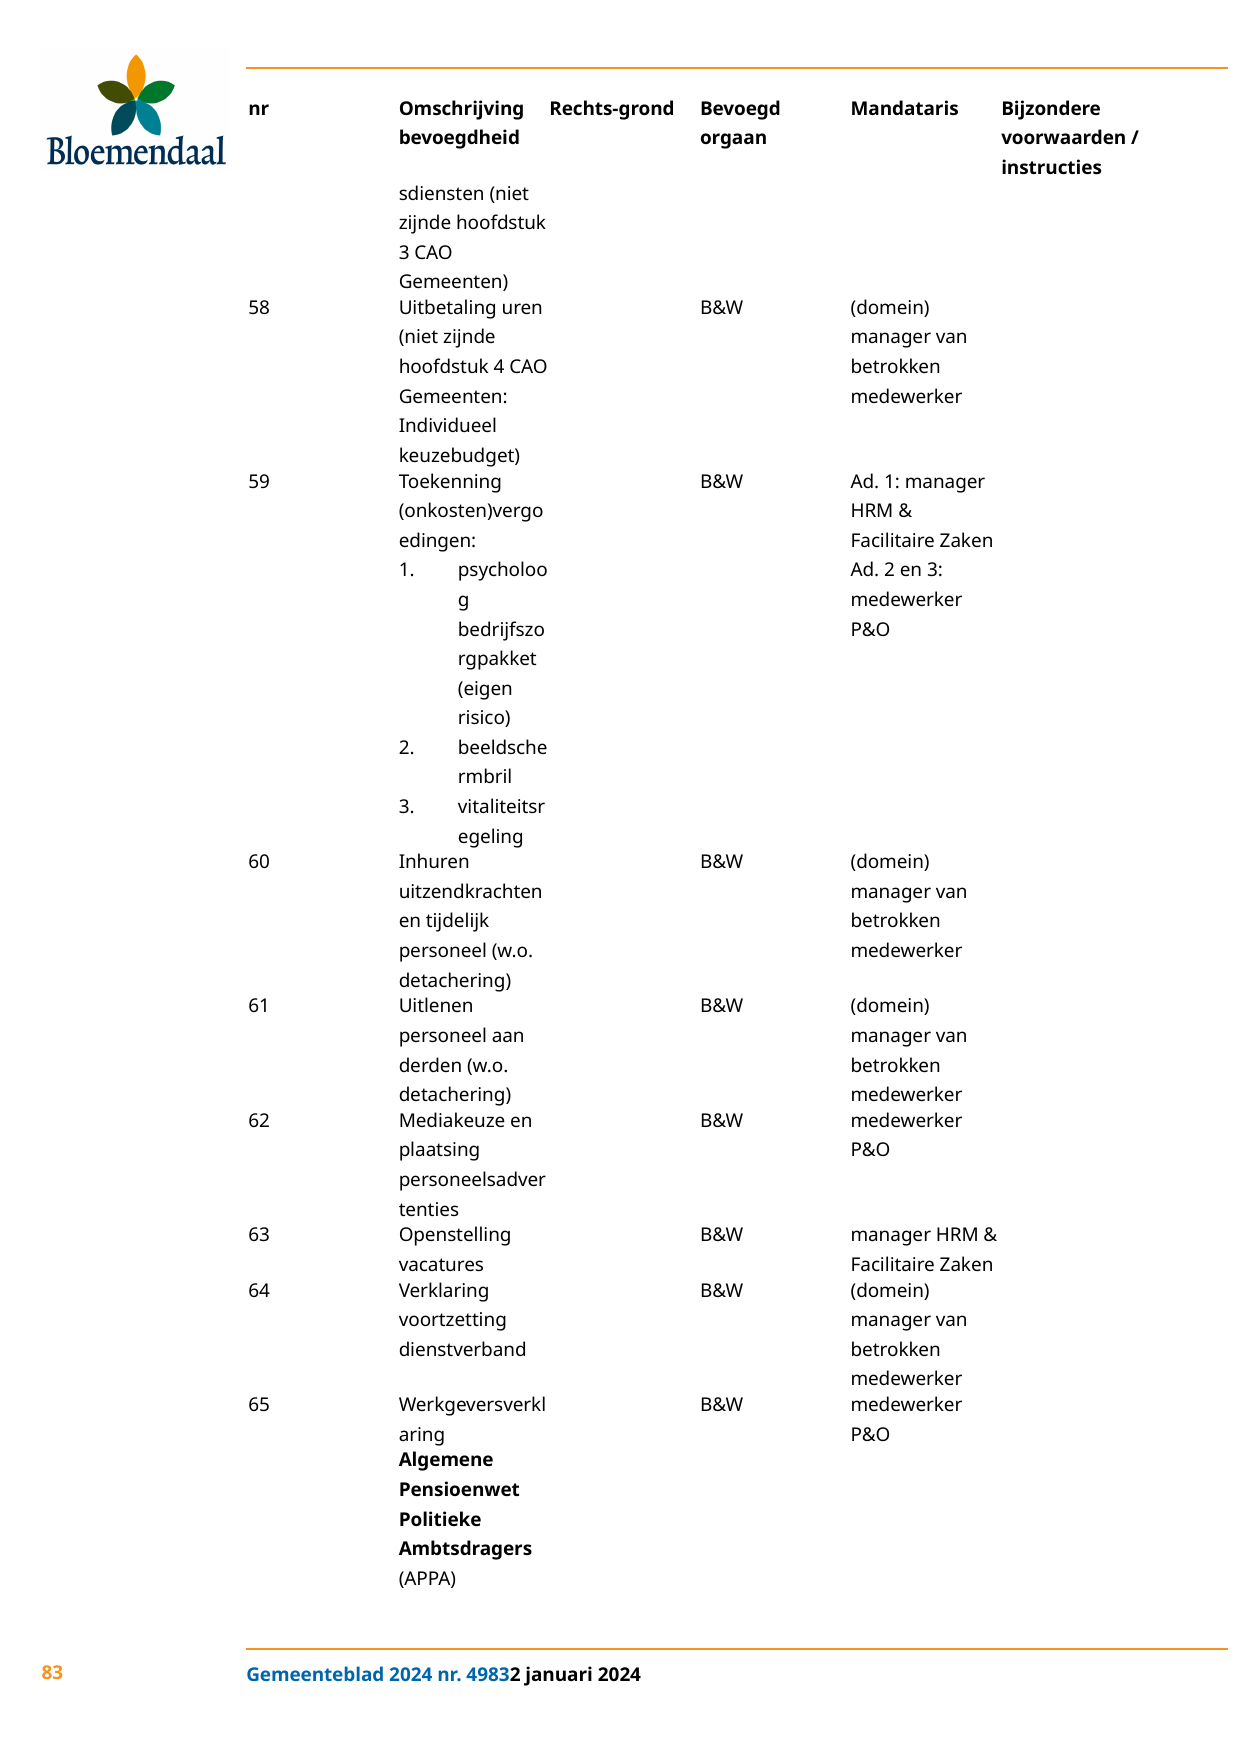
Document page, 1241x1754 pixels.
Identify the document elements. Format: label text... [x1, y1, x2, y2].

table_cell medewerker P&O [850, 1391, 1001, 1447]
table_cell (domein) manager van betrokken medewerker [850, 294, 1001, 468]
table_cell Ad. 1: manager HRM & Facilitaire Zaken Ad. 2 en 3: medewerker P&O [850, 468, 1001, 848]
table_cell [1001, 993, 1152, 1107]
table_cell 65 [248, 1391, 398, 1447]
table_cell [1001, 1222, 1152, 1277]
table_cell B&W [700, 993, 850, 1107]
table_cell Uitbetaling uren (niet zijnde hoofdstuk 4 CAO Gemeenten: Individueel keuzebudget) [399, 294, 549, 468]
table_cell [700, 180, 850, 294]
picture [41, 47, 231, 172]
table_cell Verklaring voortzetting dienstverband [399, 1277, 549, 1391]
table_cell manager HRM & Facilitaire Zaken [850, 1222, 1001, 1277]
table_cell [1001, 1391, 1152, 1447]
table_cell [549, 1277, 700, 1391]
table_cell [549, 1447, 700, 1591]
table_cell medewerker P&O [850, 1107, 1001, 1222]
table_cell [1001, 1277, 1152, 1391]
table_cell (domein) manager van betrokken medewerker [850, 1277, 1001, 1391]
table_cell Mediakeuze en plaatsing personeelsadvertenties [399, 1107, 549, 1222]
table_cell [549, 468, 700, 848]
table_cell [1001, 468, 1152, 848]
table_cell Algemene Pensioenwet Politieke Ambtsdragers (APPA) [399, 1447, 549, 1591]
table_cell B&W [700, 1391, 850, 1447]
table_header Bijzondere voorwaarden / instructies [1001, 95, 1152, 180]
table_cell [549, 294, 700, 468]
table_cell 60 [248, 849, 398, 993]
table_cell 61 [248, 993, 398, 1107]
table_cell B&W [700, 1222, 850, 1277]
table_cell Inhuren uitzendkrachten en tijdelijk personeel (w.o. detachering) [399, 849, 549, 993]
table_cell [549, 1107, 700, 1222]
table_cell 59 [248, 468, 398, 848]
table_cell [549, 1222, 700, 1277]
table_cell 64 [248, 1277, 398, 1391]
table_cell [850, 1447, 1001, 1591]
table_cell Uitlenen personeel aan derden (w.o. detachering) [399, 993, 549, 1107]
table_cell Toekenning (onkosten)vergoedingen: psycholoog bedrijfszorgpakket (eigen risico) beeldschermbril vitaliteitsregeling [399, 468, 549, 848]
table_cell 62 [248, 1107, 398, 1222]
table_cell Werkgeversverklaring [399, 1391, 549, 1447]
table_header Omschrijving bevoegdheid [399, 95, 549, 180]
table_cell 58 [248, 294, 398, 468]
table_cell [549, 1391, 700, 1447]
table_cell [1001, 1107, 1152, 1222]
table_cell [549, 849, 700, 993]
table_cell [248, 180, 398, 294]
table_cell [549, 993, 700, 1107]
table_header Mandataris [850, 95, 1001, 180]
table_cell [1001, 180, 1152, 294]
table_cell B&W [700, 1107, 850, 1222]
table_cell [248, 1447, 398, 1591]
table_cell (domein) manager van betrokken medewerker [850, 849, 1001, 993]
table_cell sdiensten (niet zijnde hoofdstuk 3 CAO Gemeenten) [399, 180, 549, 294]
table_header nr [248, 95, 398, 180]
table_header Rechts-grond [549, 95, 700, 180]
table_cell [700, 1447, 850, 1591]
table_cell B&W [700, 1277, 850, 1391]
table_cell B&W [700, 294, 850, 468]
table_cell [1001, 294, 1152, 468]
table_cell B&W [700, 849, 850, 993]
table_cell [1001, 849, 1152, 993]
table_cell [1001, 1447, 1152, 1591]
table_cell (domein) manager van betrokken medewerker [850, 993, 1001, 1107]
table_header Bevoegd orgaan [700, 95, 850, 180]
table_cell [549, 180, 700, 294]
table_cell Openstelling vacatures [399, 1222, 549, 1277]
table_cell 63 [248, 1222, 398, 1277]
table_cell B&W [700, 468, 850, 848]
table_cell [850, 180, 1001, 294]
